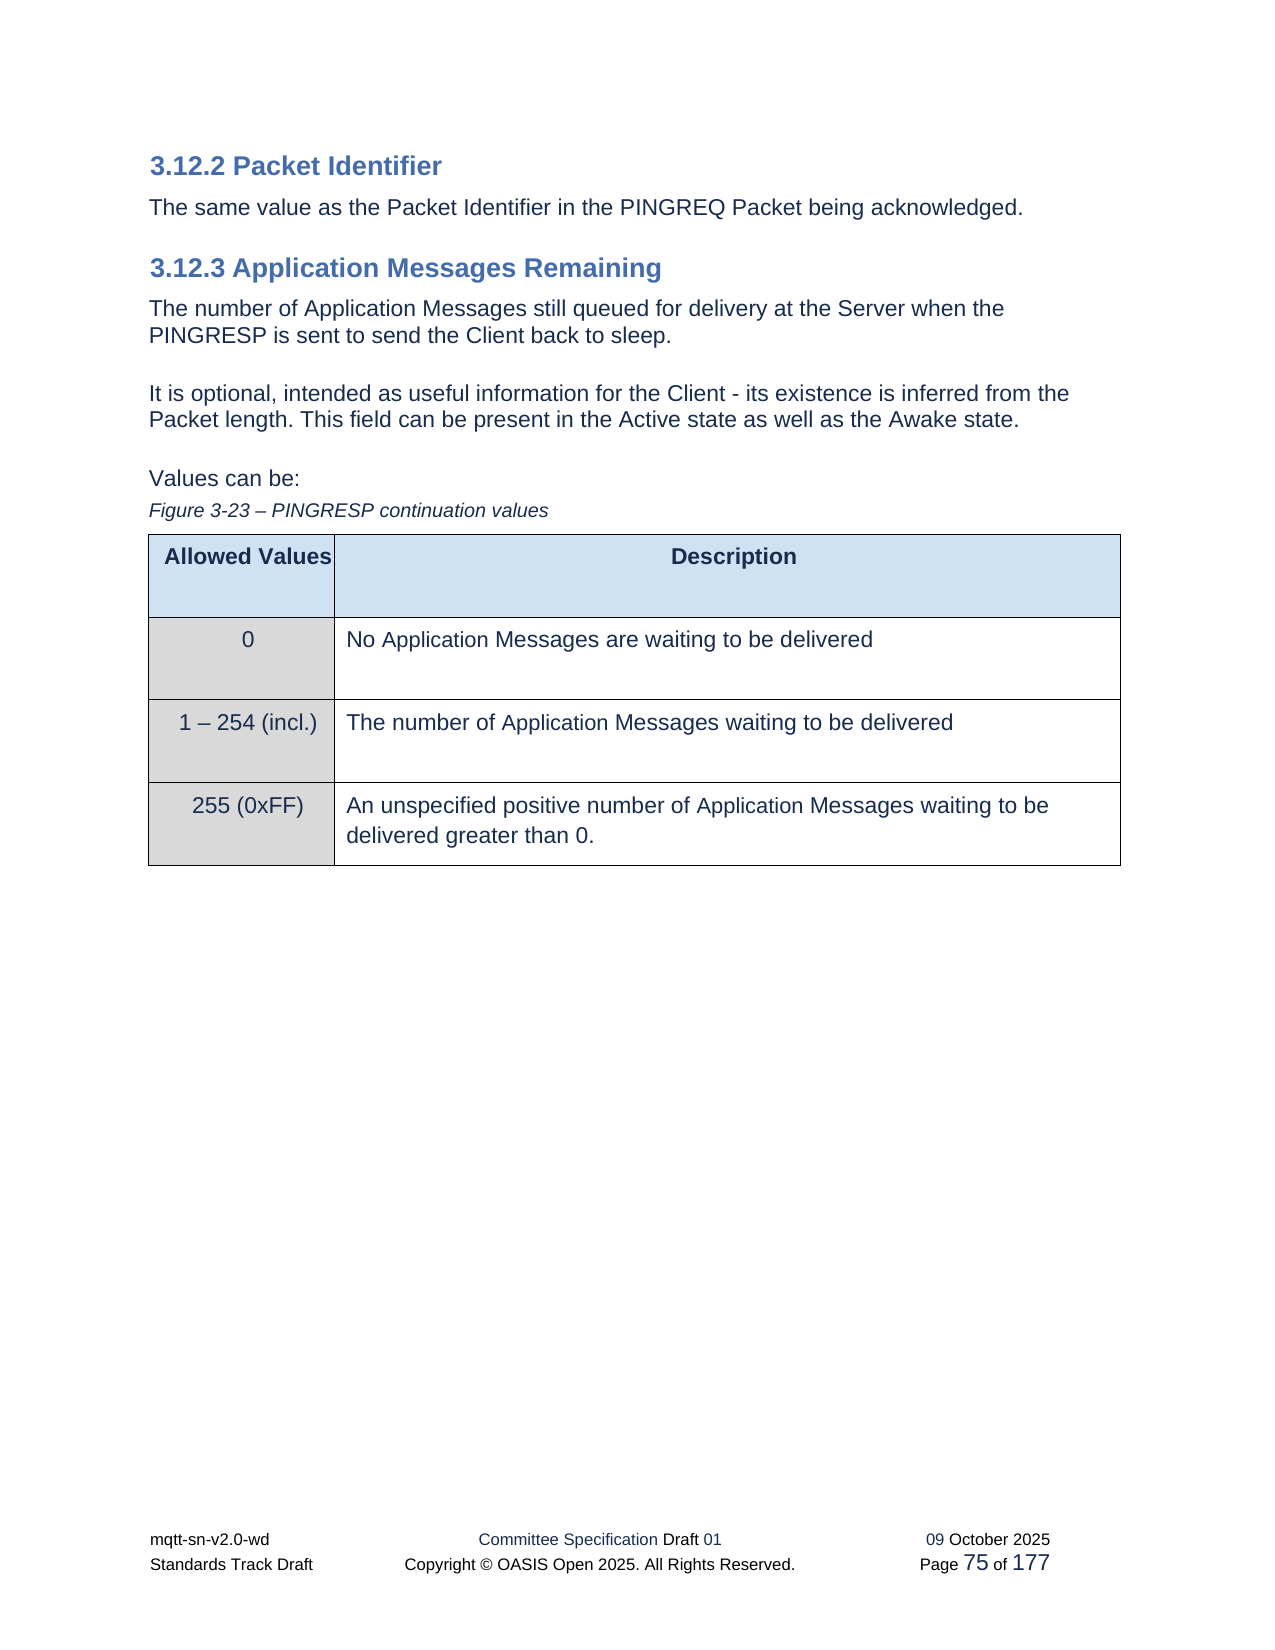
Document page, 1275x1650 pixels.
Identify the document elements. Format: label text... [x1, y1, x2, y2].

table_cell 255 (0xFF) [149, 783, 334, 865]
subtitle 3.12.3 Application Messages Remaining [150, 252, 1124, 283]
table_header Allowed Values [149, 535, 334, 617]
text Values can be: [148, 465, 1124, 491]
text It is optional, intended as useful information for the Client - its existence is inferred from the Packet length. This field can be present in the Active state as well as the Awake state. [148, 380, 1124, 433]
subtitle 3.12.2 Packet Identifier [150, 150, 1124, 181]
table_cell The number of Application Messages waiting to be delivered [335, 700, 1120, 782]
table_cell 0 [149, 618, 334, 699]
text Figure 3-23 – PINGRESP continuation values [148, 499, 1124, 522]
table_cell 1 – 254 (incl.) [149, 700, 334, 782]
table_cell An unspecified positive number of Application Messages waiting to be delivered greater than 0. [335, 783, 1120, 865]
text The same value as the Packet Identifier in the PINGREQ Packet being acknowledged. [148, 194, 1124, 220]
table_header Description [335, 535, 1120, 617]
text The number of Application Messages still queued for delivery at the Server when the PINGRESP is sent to send the Client back to sleep. [148, 295, 1124, 348]
table_cell No Application Messages are waiting to be delivered [335, 618, 1120, 699]
